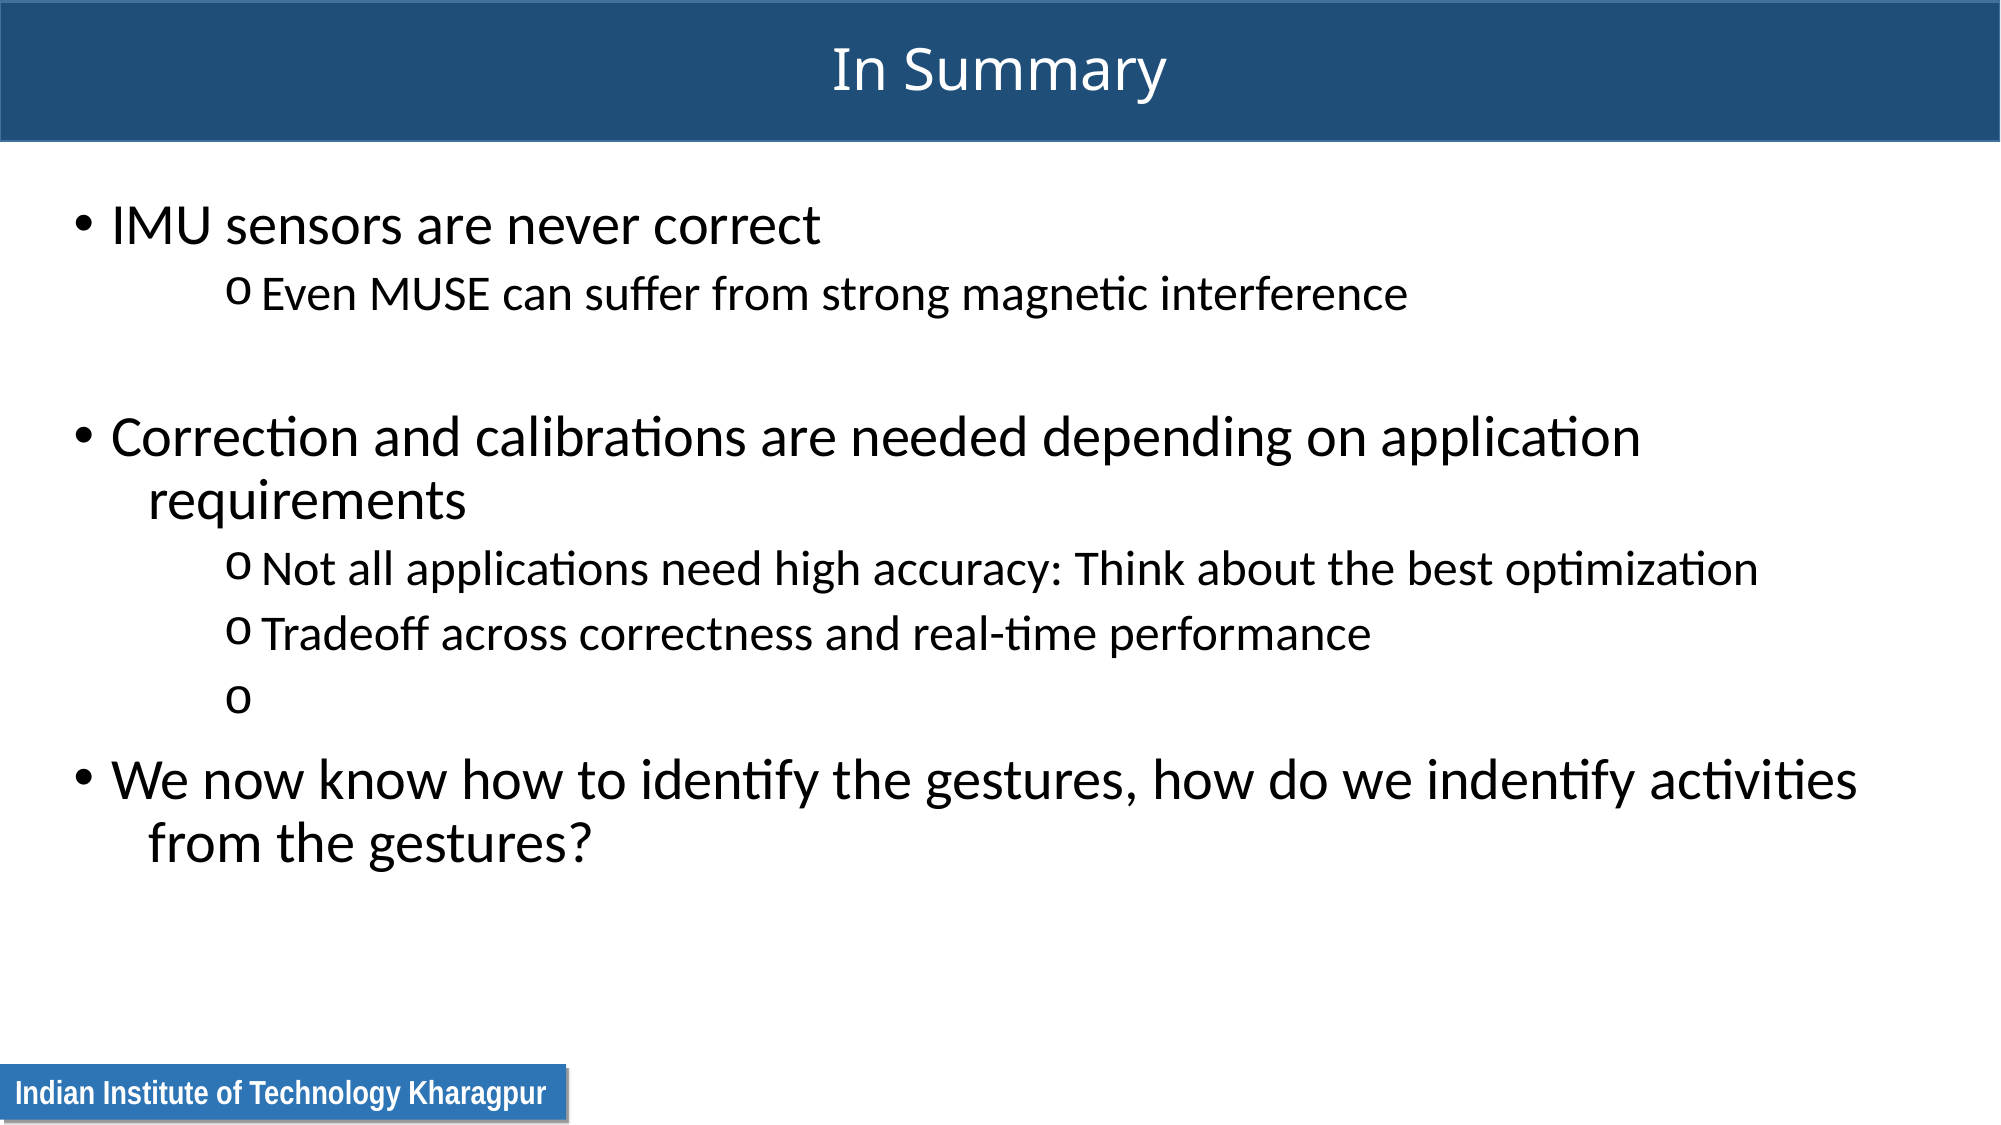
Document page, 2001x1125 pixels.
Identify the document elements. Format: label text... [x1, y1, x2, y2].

list IMU sensors are never correct Even MUSE can suffer from strong magnetic interference Correction and calibrations are needed depending on application requirements Not all applications need high accuracy: Think about the best optimization Tradeoff across correctness and real-time performance We now know how to identify the gestures, how do we indentify activities from the gestures? [58, 186, 1954, 1065]
title In Summary [0, 1, 2000, 141]
